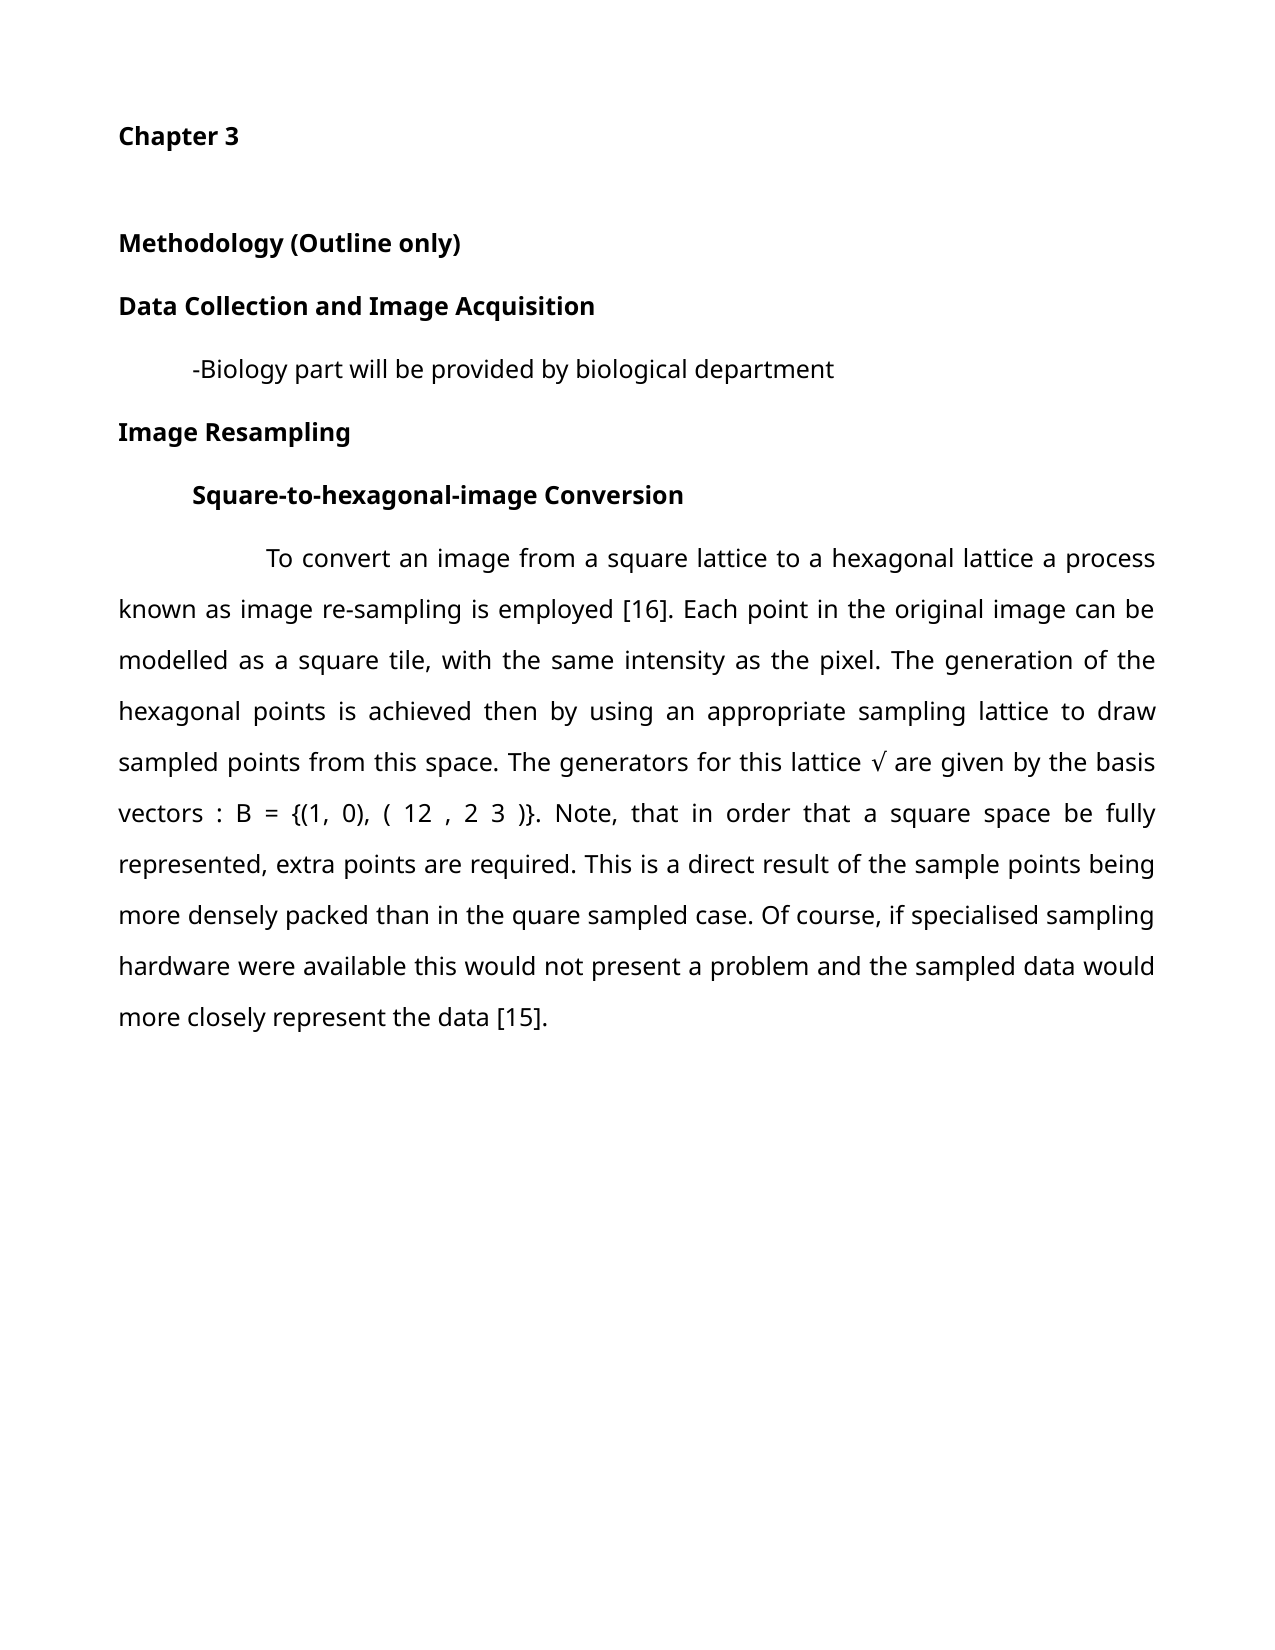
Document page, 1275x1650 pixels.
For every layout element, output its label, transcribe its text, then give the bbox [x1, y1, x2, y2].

text Chapter 3 [118, 118, 1157, 152]
text Data Collection and Image Acquisition [118, 289, 1157, 323]
text -Biology part will be provided by biological department [118, 352, 1157, 386]
text Methodology (Outline only) [118, 226, 1157, 260]
text To convert an image from a square lattice to a hexagonal lattice a process known as image re-sampling is employed [16]. Each point in the original image can be modelled as a square tile, with the same intensity as the pixel. The generation of the hexagonal points is achieved then by using an appropriate sampling lattice to draw sampled points from this space. The generators for this lattice √ are given by the basis vectors : B = {(1, 0), ( 12 , 2 3 )}. Note, that in order that a square space be fully represented, extra points are required. This is a direct result of the sample points being more densely packed than in the quare sampled case. Of course, if specialised sampling hardware were available this would not present a problem and the sampled data would more closely represent the data [15]. [118, 541, 1157, 1034]
text Square-to-hexagonal-image Conversion [118, 478, 1157, 512]
text Image Resampling [118, 415, 1157, 449]
